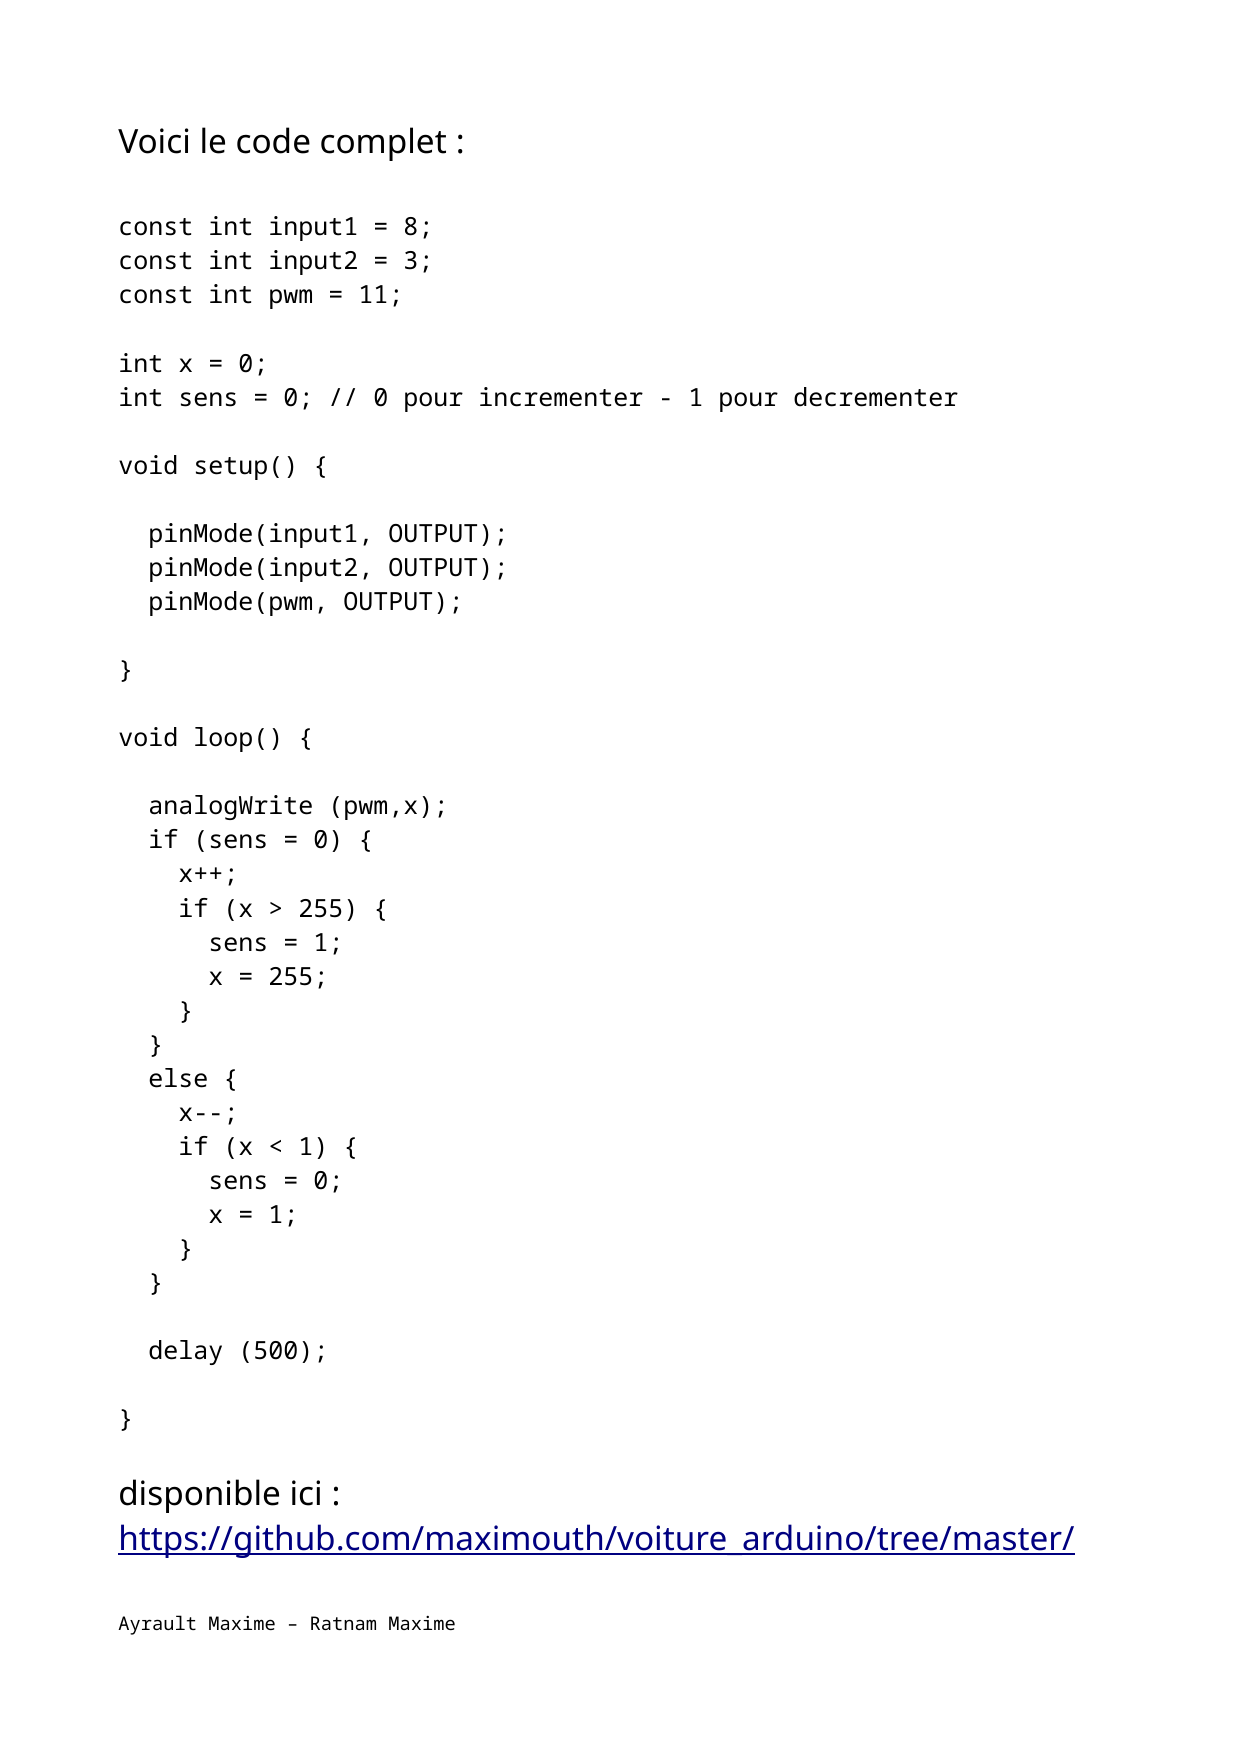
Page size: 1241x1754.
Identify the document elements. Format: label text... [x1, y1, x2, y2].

text int sens = 0; // 0 pour incrementer - 1 pour decrementer [118, 379, 1122, 413]
text const int input2 = 3; [118, 243, 1122, 277]
text if (x > 255) { [118, 890, 1122, 924]
text } [118, 1265, 1122, 1299]
text int x = 0; [118, 345, 1122, 379]
text } [118, 992, 1122, 1026]
text } [118, 1401, 1122, 1435]
text void setup() { [118, 447, 1122, 481]
text } [118, 652, 1122, 686]
text pinMode(input1, OUTPUT); [118, 516, 1122, 549]
text if (sens = 0) { [118, 822, 1122, 856]
text else { [118, 1061, 1122, 1094]
text x = 1; [118, 1197, 1122, 1231]
text const int pwm = 11; [118, 277, 1122, 311]
text https://github.com/maximouth/voiture_arduino/tree/master/ [118, 1515, 1122, 1560]
text Voici le code complet : [118, 118, 1122, 163]
text pinMode(input2, OUTPUT); [118, 549, 1122, 584]
text x = 255; [118, 958, 1122, 992]
text void loop() { [118, 720, 1122, 754]
text disponible ici : [118, 1469, 1122, 1515]
text if (x < 1) { [118, 1129, 1122, 1163]
text x++; [118, 856, 1122, 890]
text analogWrite (pwm,x); [118, 788, 1122, 822]
text delay (500); [118, 1333, 1122, 1367]
text x--; [118, 1094, 1122, 1129]
text } [118, 1026, 1122, 1061]
text sens = 0; [118, 1163, 1122, 1197]
text sens = 1; [118, 924, 1122, 958]
text } [118, 1231, 1122, 1265]
text const int input1 = 8; [118, 209, 1122, 243]
text pinMode(pwm, OUTPUT); [118, 584, 1122, 618]
